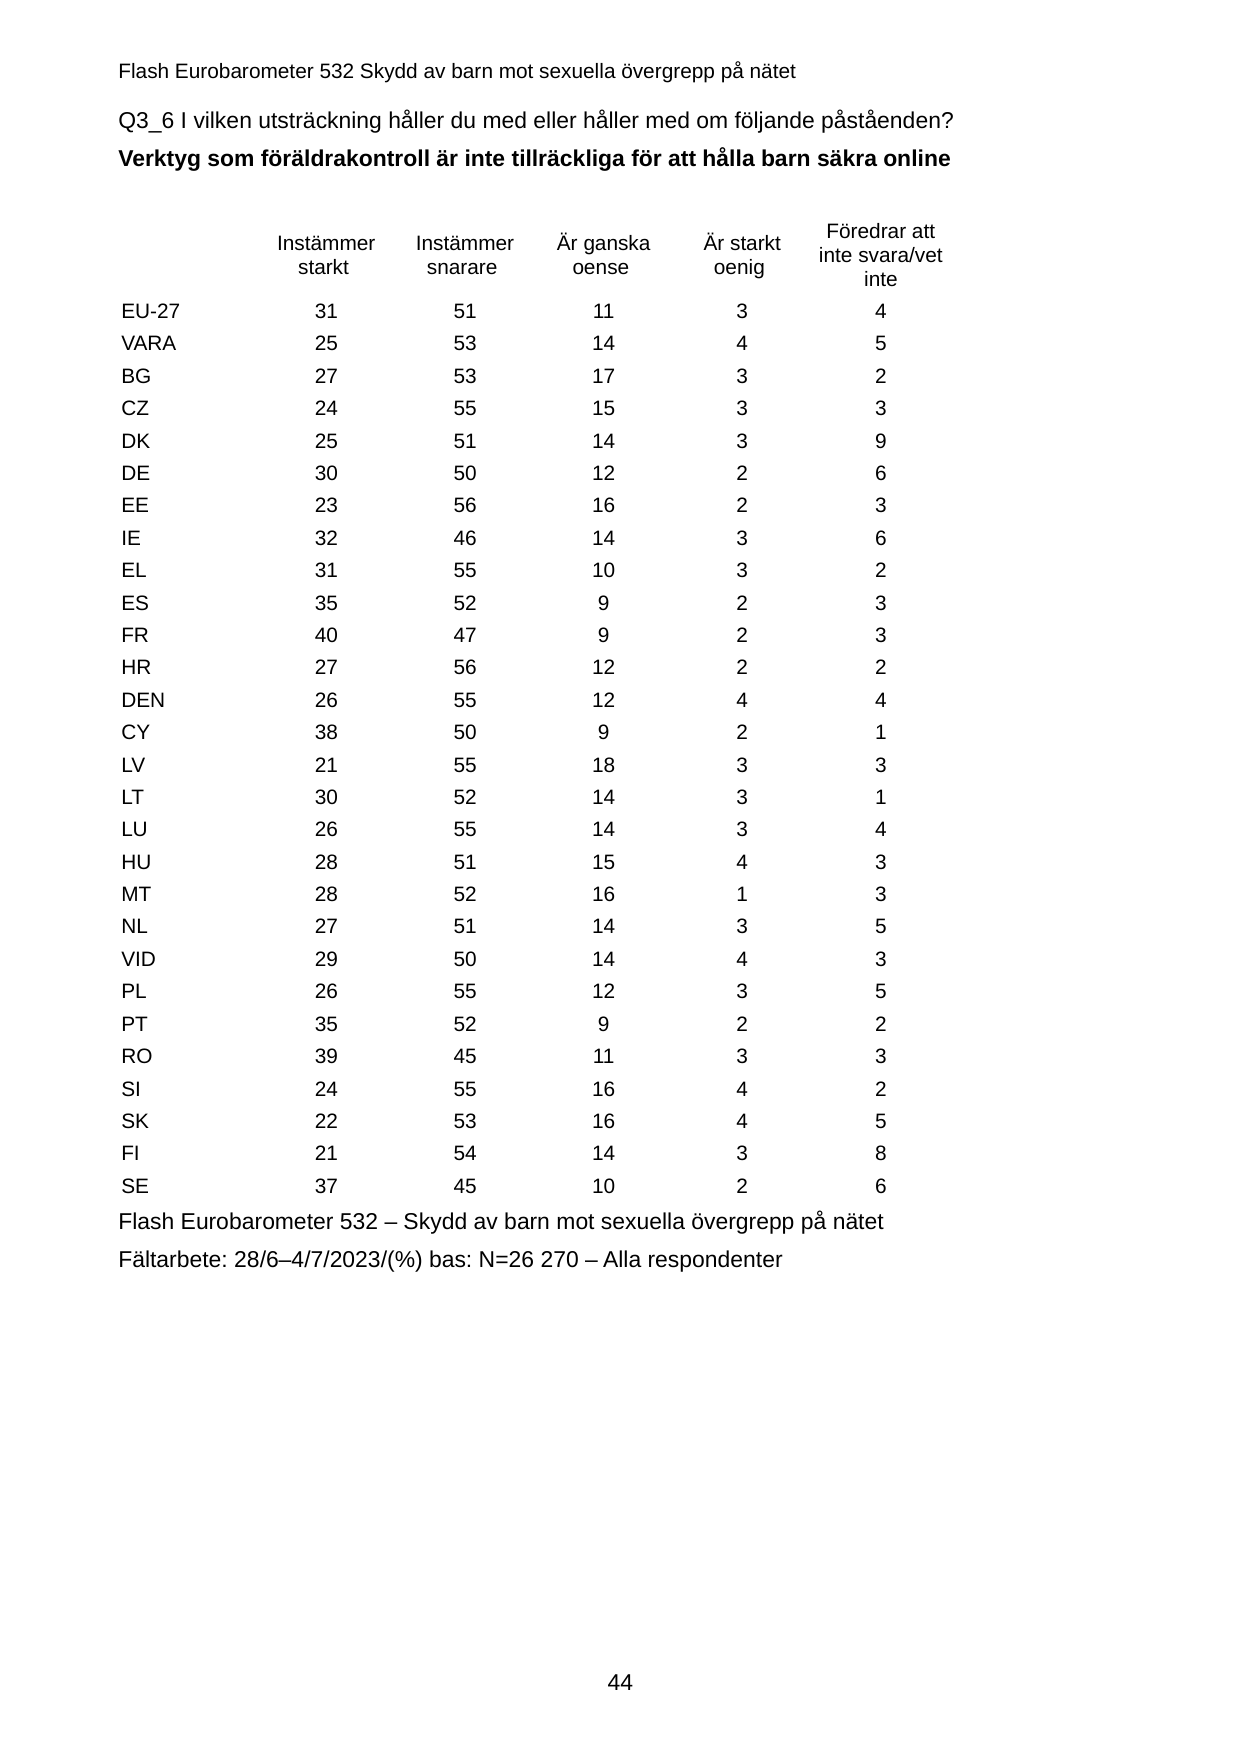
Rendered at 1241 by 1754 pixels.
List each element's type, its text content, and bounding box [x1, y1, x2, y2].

table_cell 28 [257, 878, 395, 910]
table_cell 3 [673, 813, 811, 845]
table_cell 8 [811, 1137, 950, 1169]
table_header Instämmer snarare [395, 215, 534, 295]
table_cell 16 [534, 1072, 673, 1104]
table_cell 5 [811, 975, 950, 1007]
table_cell 4 [673, 845, 811, 878]
table_cell EL [118, 554, 257, 586]
table_cell 55 [395, 684, 534, 716]
table_cell 51 [395, 424, 534, 457]
table_cell 3 [673, 781, 811, 813]
table_cell 3 [673, 1137, 811, 1169]
table_cell CY [118, 716, 257, 748]
table_cell 9 [534, 716, 673, 748]
table_cell 25 [257, 327, 395, 359]
table_cell LT [118, 781, 257, 813]
table_cell 5 [811, 1105, 950, 1137]
table_cell 35 [257, 1008, 395, 1040]
table_cell RO [118, 1040, 257, 1072]
table_cell 3 [811, 878, 950, 910]
table_cell 4 [811, 813, 950, 845]
table_cell 1 [673, 878, 811, 910]
table_cell SE [118, 1169, 257, 1202]
table_cell 53 [395, 1105, 534, 1137]
table_cell 3 [673, 1040, 811, 1072]
table_cell 6 [811, 521, 950, 554]
table_cell 25 [257, 424, 395, 457]
table_cell 2 [811, 1072, 950, 1104]
table_cell 3 [811, 943, 950, 975]
table_cell 3 [811, 1040, 950, 1072]
table_cell BG [118, 360, 257, 392]
table_cell 53 [395, 360, 534, 392]
table_cell 1 [811, 781, 950, 813]
table_cell 21 [257, 748, 395, 781]
table_cell 51 [395, 845, 534, 878]
table_cell 24 [257, 1072, 395, 1104]
table_cell 52 [395, 781, 534, 813]
table_cell 12 [534, 684, 673, 716]
table_header Föredrar att inte svara/vet inte [811, 215, 950, 295]
table_cell 52 [395, 878, 534, 910]
table_cell 26 [257, 684, 395, 716]
table_cell LU [118, 813, 257, 845]
table_cell HR [118, 651, 257, 683]
table_cell 50 [395, 457, 534, 489]
table_cell VID [118, 943, 257, 975]
table_cell 32 [257, 521, 395, 554]
table_cell 14 [534, 521, 673, 554]
table_cell 4 [673, 327, 811, 359]
table_cell 3 [811, 586, 950, 619]
table_cell 24 [257, 392, 395, 424]
table_cell 50 [395, 716, 534, 748]
table_cell MT [118, 878, 257, 910]
table_cell 3 [811, 489, 950, 521]
table_cell 2 [673, 489, 811, 521]
table_cell 4 [673, 943, 811, 975]
table_cell 16 [534, 1105, 673, 1137]
table_cell 3 [673, 975, 811, 1007]
table_cell DK [118, 424, 257, 457]
table_cell 2 [673, 716, 811, 748]
table_cell 9 [534, 619, 673, 651]
table_cell 3 [673, 295, 811, 327]
table_cell 26 [257, 975, 395, 1007]
table_cell 30 [257, 781, 395, 813]
table_cell 14 [534, 424, 673, 457]
table_cell 2 [673, 1008, 811, 1040]
table_cell FI [118, 1137, 257, 1169]
table_cell DEN [118, 684, 257, 716]
table_cell 52 [395, 1008, 534, 1040]
table_cell 29 [257, 943, 395, 975]
text Verktyg som föräldrakontroll är inte tillräckliga för att hålla barn säkra online [118, 145, 1122, 171]
table_cell 5 [811, 327, 950, 359]
table_cell 55 [395, 748, 534, 781]
table_cell 2 [811, 651, 950, 683]
table_cell 51 [395, 910, 534, 943]
table_cell 55 [395, 975, 534, 1007]
table_cell 9 [534, 586, 673, 619]
table_cell 45 [395, 1040, 534, 1072]
table_cell 39 [257, 1040, 395, 1072]
table_cell 3 [673, 521, 811, 554]
table_cell 18 [534, 748, 673, 781]
table_cell FR [118, 619, 257, 651]
table_cell 14 [534, 781, 673, 813]
table_cell PL [118, 975, 257, 1007]
table_cell 31 [257, 554, 395, 586]
table_cell 50 [395, 943, 534, 975]
table_cell 4 [673, 1072, 811, 1104]
table_cell 21 [257, 1137, 395, 1169]
table_cell NL [118, 910, 257, 943]
table_cell 55 [395, 813, 534, 845]
table_cell 26 [257, 813, 395, 845]
table_cell 55 [395, 554, 534, 586]
table_header [118, 215, 257, 295]
table_cell 22 [257, 1105, 395, 1137]
table_cell 3 [673, 748, 811, 781]
table_header Instämmer starkt [257, 215, 395, 295]
table_cell 12 [534, 975, 673, 1007]
table_cell HU [118, 845, 257, 878]
table_cell 53 [395, 327, 534, 359]
table_cell 4 [673, 684, 811, 716]
table_cell 14 [534, 943, 673, 975]
table_cell 2 [673, 586, 811, 619]
table_cell 3 [673, 360, 811, 392]
table_cell PT [118, 1008, 257, 1040]
table_cell 15 [534, 392, 673, 424]
table_cell 16 [534, 489, 673, 521]
table_cell 54 [395, 1137, 534, 1169]
table_cell 6 [811, 457, 950, 489]
table_cell 12 [534, 457, 673, 489]
table_cell 3 [811, 748, 950, 781]
table_cell EE [118, 489, 257, 521]
table_cell 10 [534, 554, 673, 586]
text Q3_6 I vilken utsträckning håller du med eller håller med om följande påståenden? [118, 107, 1122, 133]
text Fältarbete: 28/6–4/7/2023/(%) bas: N=26 270 – Alla respondenter [118, 1246, 1122, 1272]
text Flash Eurobarometer 532 – Skydd av barn mot sexuella övergrepp på nätet [118, 1208, 1122, 1234]
table_cell 35 [257, 586, 395, 619]
table_cell 9 [534, 1008, 673, 1040]
table_cell 4 [811, 295, 950, 327]
table_cell 14 [534, 910, 673, 943]
table_cell 37 [257, 1169, 395, 1202]
table_cell 23 [257, 489, 395, 521]
table_cell 2 [811, 554, 950, 586]
table_cell 2 [811, 360, 950, 392]
table_cell 3 [673, 554, 811, 586]
table_cell 3 [811, 619, 950, 651]
table_cell 14 [534, 1137, 673, 1169]
table_cell 9 [811, 424, 950, 457]
table_header Är starkt oenig [673, 215, 811, 295]
table_cell 31 [257, 295, 395, 327]
table_cell 46 [395, 521, 534, 554]
table_cell 56 [395, 651, 534, 683]
table_cell 14 [534, 813, 673, 845]
table_cell 4 [811, 684, 950, 716]
table_cell 14 [534, 327, 673, 359]
table_cell 47 [395, 619, 534, 651]
table_cell IE [118, 521, 257, 554]
table_cell 52 [395, 586, 534, 619]
table_cell 30 [257, 457, 395, 489]
table_cell SI [118, 1072, 257, 1104]
table_cell DE [118, 457, 257, 489]
table_cell VARA [118, 327, 257, 359]
table_cell 56 [395, 489, 534, 521]
table_cell 51 [395, 295, 534, 327]
table_cell 16 [534, 878, 673, 910]
table_cell 5 [811, 910, 950, 943]
table_cell 6 [811, 1169, 950, 1202]
table_cell 55 [395, 1072, 534, 1104]
table_cell LV [118, 748, 257, 781]
table_cell 17 [534, 360, 673, 392]
table_cell 2 [673, 651, 811, 683]
table_cell 27 [257, 910, 395, 943]
table_cell 2 [673, 619, 811, 651]
table_cell 11 [534, 1040, 673, 1072]
table_cell ES [118, 586, 257, 619]
table_cell 3 [673, 392, 811, 424]
table_cell CZ [118, 392, 257, 424]
table_cell 15 [534, 845, 673, 878]
table_cell 27 [257, 651, 395, 683]
table_cell 27 [257, 360, 395, 392]
table_cell SK [118, 1105, 257, 1137]
table_cell 3 [673, 910, 811, 943]
table_cell 2 [811, 1008, 950, 1040]
table_cell 10 [534, 1169, 673, 1202]
table_cell EU-27 [118, 295, 257, 327]
table_cell 2 [673, 1169, 811, 1202]
table_cell 4 [673, 1105, 811, 1137]
table_cell 3 [811, 845, 950, 878]
table_header Är ganska oense [534, 215, 673, 295]
table_cell 2 [673, 457, 811, 489]
table_cell 3 [811, 392, 950, 424]
table_cell 28 [257, 845, 395, 878]
table_cell 55 [395, 392, 534, 424]
table_cell 11 [534, 295, 673, 327]
table_cell 40 [257, 619, 395, 651]
table_cell 3 [673, 424, 811, 457]
table_cell 45 [395, 1169, 534, 1202]
table_cell 1 [811, 716, 950, 748]
table_cell 38 [257, 716, 395, 748]
table_cell 12 [534, 651, 673, 683]
